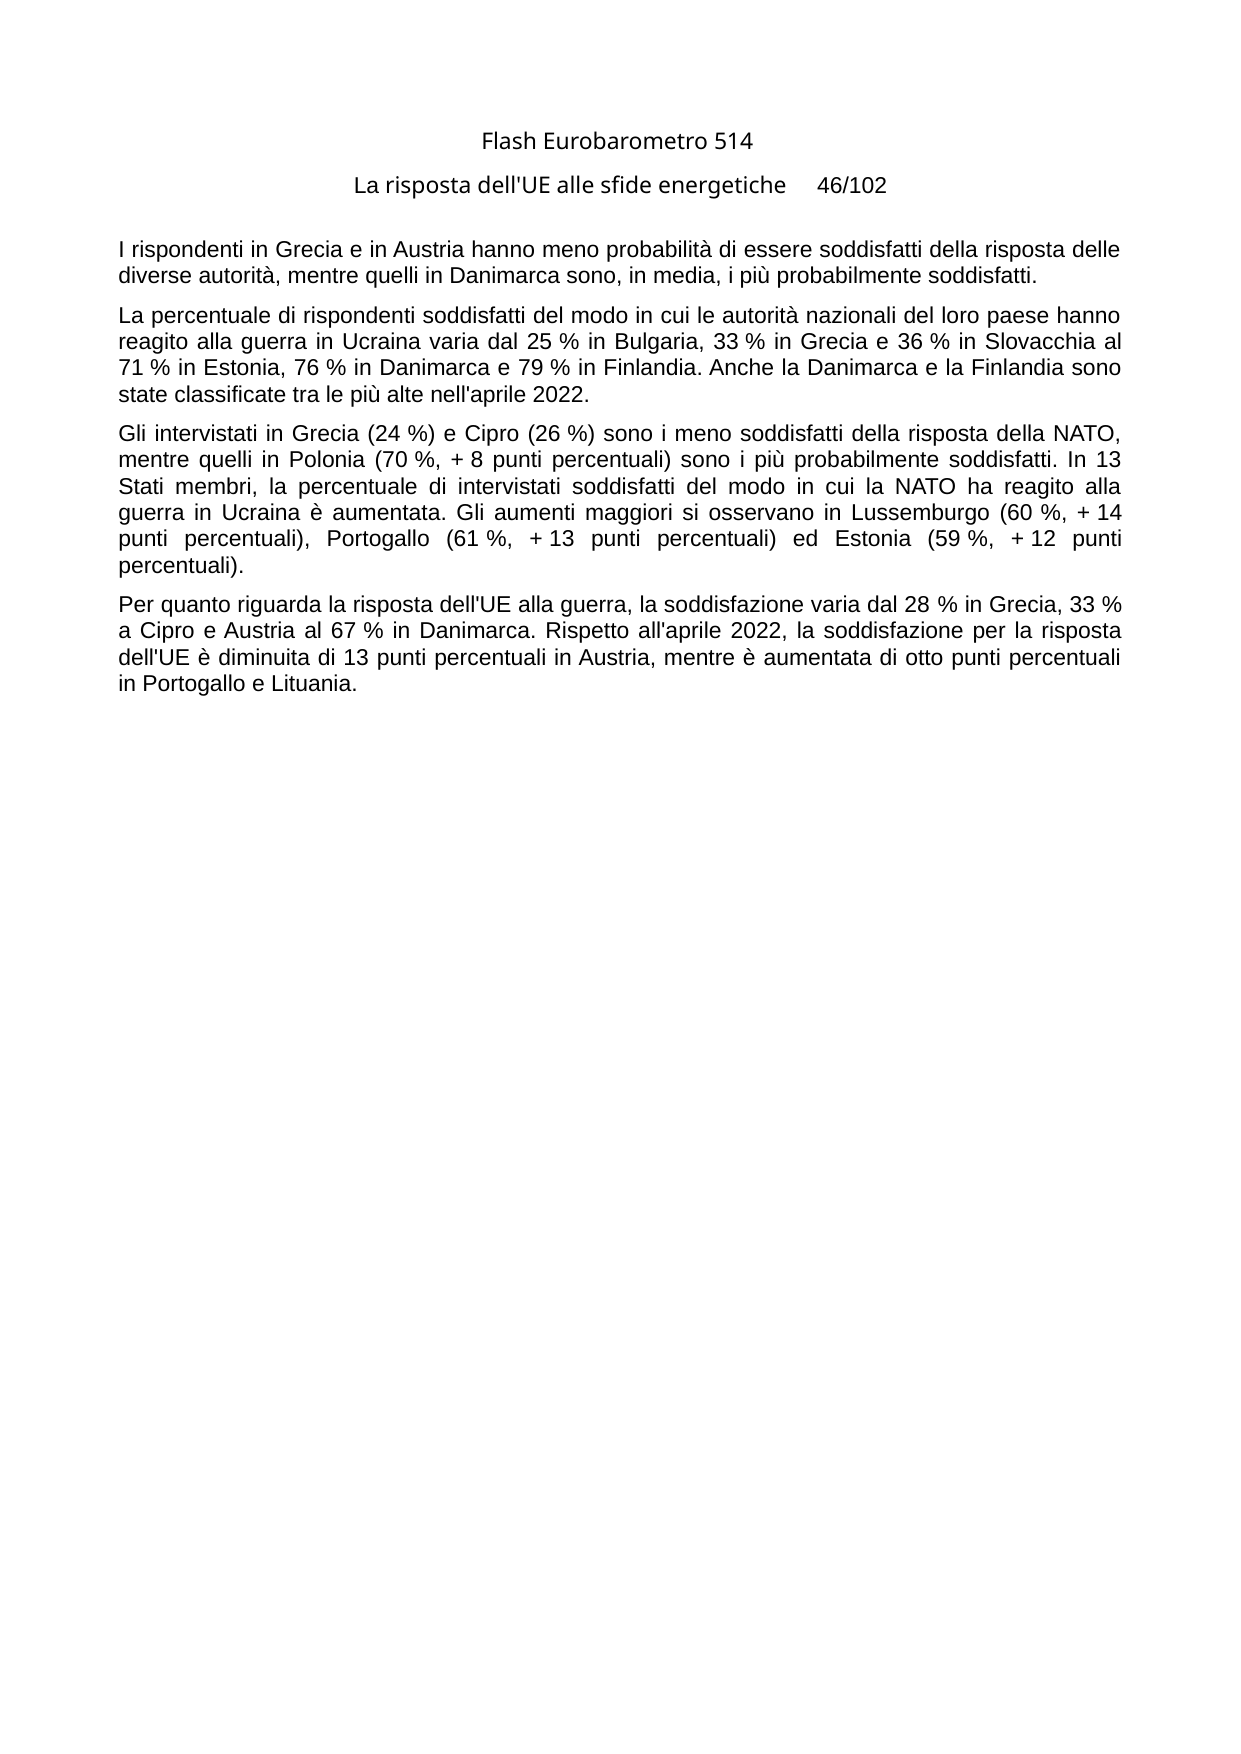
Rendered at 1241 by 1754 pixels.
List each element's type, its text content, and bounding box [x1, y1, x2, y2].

text Gli intervistati in Grecia (24 %) e Cipro (26 %) sono i meno soddisfatti della risposta della NATO, mentre quelli in Polonia (70 %, + 8 punti percentuali) sono i più probabilmente soddisfatti. In 13 Stati membri, la percentuale di intervistati soddisfatti del modo in cui la NATO ha reagito alla guerra in Ucraina è aumentata. Gli aumenti maggiori si osservano in Lussemburgo (60 %, + 14 punti percentuali), Portogallo (61 %, + 13 punti percentuali) ed Estonia (59 %, + 12 punti percentuali). [118, 420, 1122, 578]
text La percentuale di rispondenti soddisfatti del modo in cui le autorità nazionali del loro paese hanno reagito alla guerra in Ucraina varia dal 25 % in Bulgaria, 33 % in Grecia e 36 % in Slovacchia al 71 % in Estonia, 76 % in Danimarca e 79 % in Finlandia. Anche la Danimarca e la Finlandia sono state classificate tra le più alte nell'aprile 2022. [118, 302, 1122, 407]
text I rispondenti in Grecia e in Austria hanno meno probabilità di essere soddisfatti della risposta delle diverse autorità, mentre quelli in Danimarca sono, in media, i più probabilmente soddisfatti. [118, 236, 1122, 289]
text Per quanto riguarda la risposta dell'UE alla guerra, la soddisfazione varia dal 28 % in Grecia, 33 % a Cipro e Austria al 67 % in Danimarca. Rispetto all'aprile 2022, la soddisfazione per la risposta dell'UE è diminuita di 13 punti percentuali in Austria, mentre è aumentata di otto punti percentuali in Portogallo e Lituania. [118, 591, 1122, 696]
